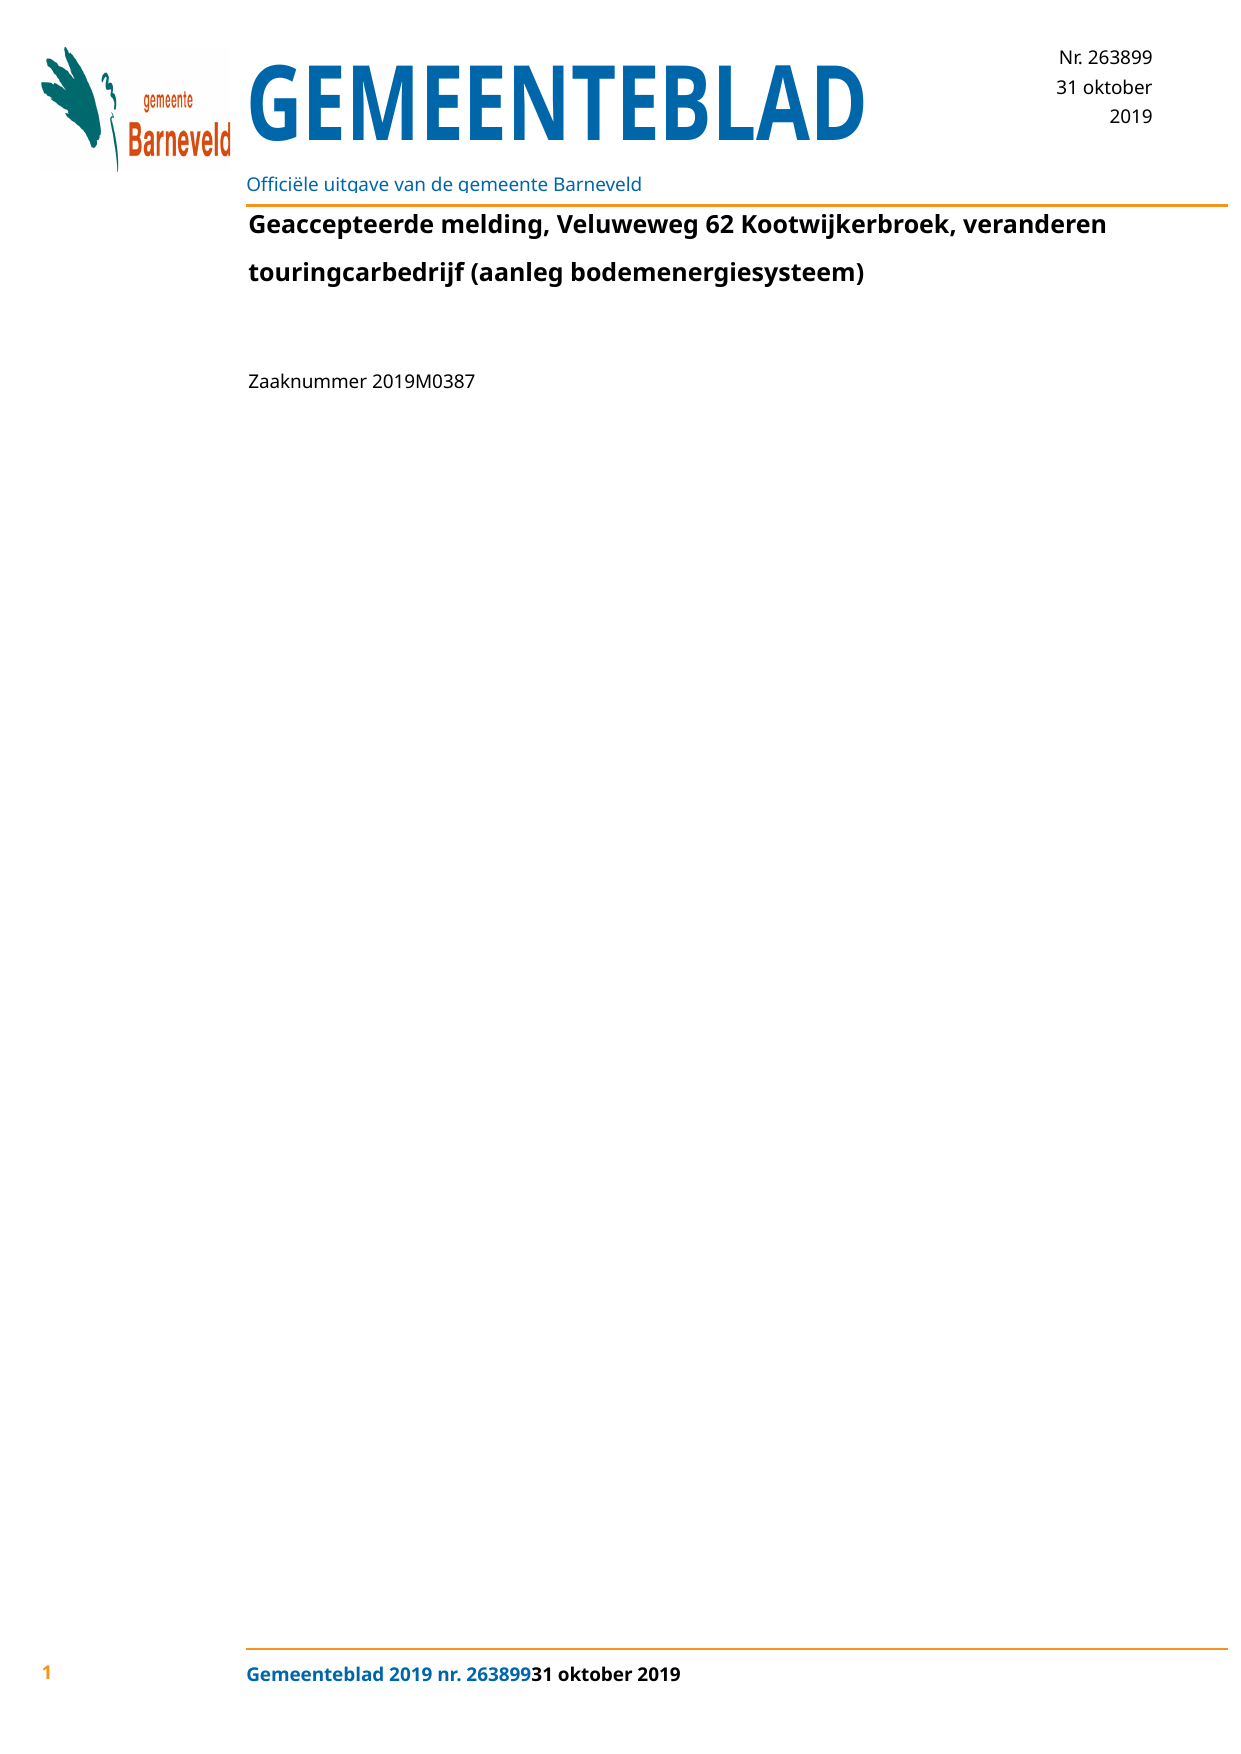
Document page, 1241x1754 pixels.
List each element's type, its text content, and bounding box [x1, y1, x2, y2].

text Zaaknummer 2019M0387 [248, 368, 1152, 394]
text Geaccepteerde melding, Veluweweg 62 Kootwijkerbroek, veranderen touringcarbedrijf (aanleg bodemenergiesysteem) [248, 207, 1152, 288]
picture [41, 47, 231, 172]
